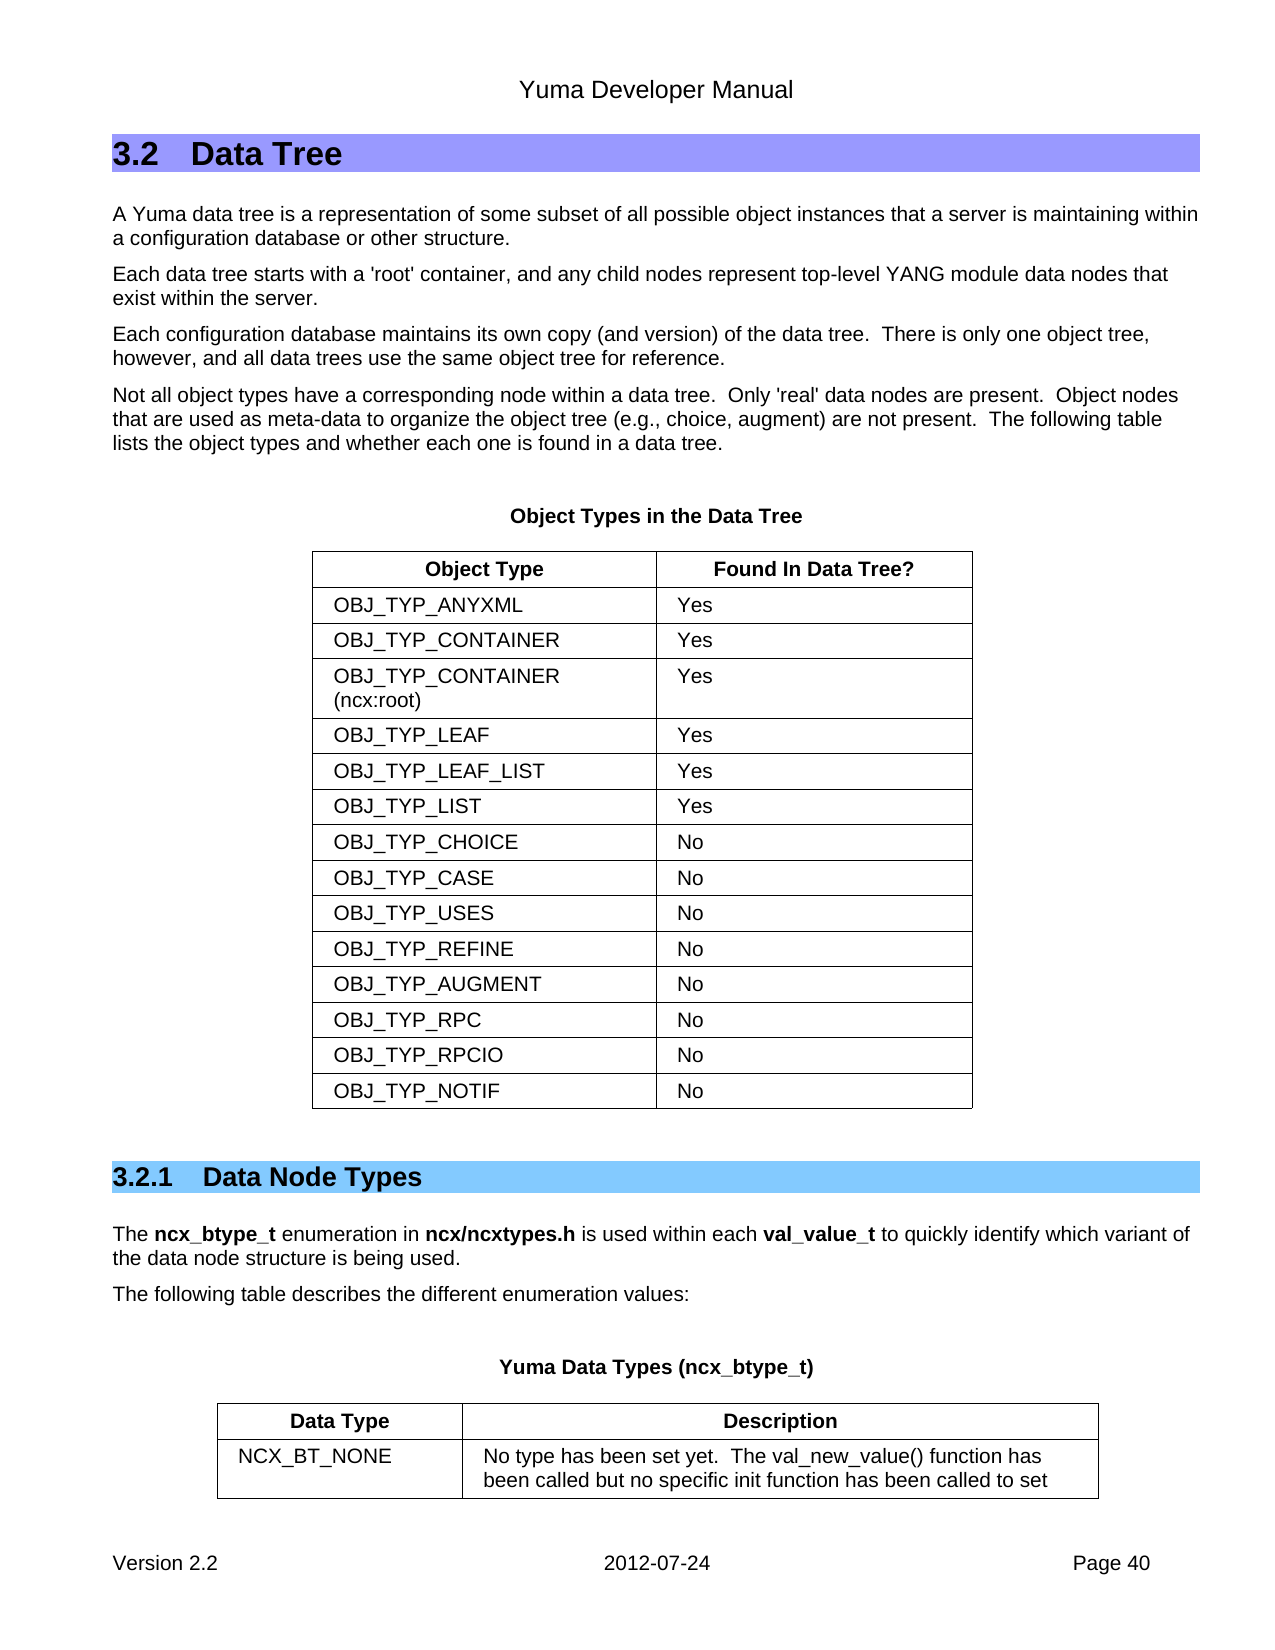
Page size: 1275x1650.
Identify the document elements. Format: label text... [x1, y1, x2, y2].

table_cell No [657, 1003, 972, 1037]
table_cell No [657, 932, 972, 966]
text Each configuration database maintains its own copy (and version) of the data tree. There is only one object tree, however, and all data trees use the same object tree for reference. [112, 322, 1200, 370]
table_cell Yes [657, 624, 972, 658]
table_cell Yes [657, 659, 972, 717]
table_cell OBJ_TYP_USES [313, 896, 656, 931]
subtitle Yuma Data Types (ncx_btype_t) [127, 1355, 1185, 1379]
table_cell No [657, 896, 972, 931]
subtitle Data Node Types [112, 1161, 1200, 1193]
table_cell OBJ_TYP_CONTAINER [313, 624, 656, 658]
table_cell OBJ_TYP_REFINE [313, 932, 656, 966]
table_cell No [657, 861, 972, 895]
table_cell No [657, 825, 972, 859]
table_header Object Type [313, 552, 656, 587]
table_header Description [463, 1404, 1098, 1438]
table_cell No [657, 1074, 972, 1108]
table_cell OBJ_TYP_RPCIO [313, 1038, 656, 1073]
text The following table describes the different enumeration values: [112, 1282, 1200, 1306]
table_cell No type has been set yet. The val_new_value() function has been called but no specific init function has been called to set [463, 1440, 1098, 1498]
text A Yuma data tree is a representation of some subset of all possible object instances that a server is maintaining within a configuration database or other structure. [112, 201, 1200, 249]
table_cell Yes [657, 754, 972, 788]
table_cell No [657, 1038, 972, 1073]
table_header Found In Data Tree? [657, 552, 972, 587]
table_cell Yes [657, 719, 972, 753]
table_cell OBJ_TYP_RPC [313, 1003, 656, 1037]
text Each data tree starts with a 'root' container, and any child nodes represent top-level YANG module data nodes that exist within the server. [112, 262, 1200, 310]
table_cell NCX_BT_NONE [218, 1440, 462, 1498]
table_cell No [657, 967, 972, 1002]
table_cell OBJ_TYP_CASE [313, 861, 656, 895]
table_cell OBJ_TYP_NOTIF [313, 1074, 656, 1108]
table_cell OBJ_TYP_LIST [313, 790, 656, 824]
table_cell OBJ_TYP_CONTAINER (ncx:root) [313, 659, 656, 717]
table_cell OBJ_TYP_ANYXML [313, 588, 656, 622]
table_cell OBJ_TYP_LEAF_LIST [313, 754, 656, 788]
table_cell OBJ_TYP_LEAF [313, 719, 656, 753]
table_cell Yes [657, 588, 972, 622]
table_header Data Type [218, 1404, 462, 1438]
subtitle Data Tree [112, 134, 1200, 172]
table_cell Yes [657, 790, 972, 824]
text The ncx_btype_t enumeration in ncx/ncxtypes.h is used within each val_value_t to quickly identify which variant of the data node structure is being used. [112, 1222, 1200, 1270]
table_cell OBJ_TYP_CHOICE [313, 825, 656, 859]
text Not all object types have a corresponding node within a data tree. Only 'real' data nodes are present. Object nodes that are used as meta-data to organize the object tree (e.g., choice, augment) are not present. The following table lists the object types and whether each one is found in a data tree. [112, 383, 1200, 454]
table_cell OBJ_TYP_AUGMENT [313, 967, 656, 1002]
subtitle Object Types in the Data Tree [127, 503, 1185, 527]
